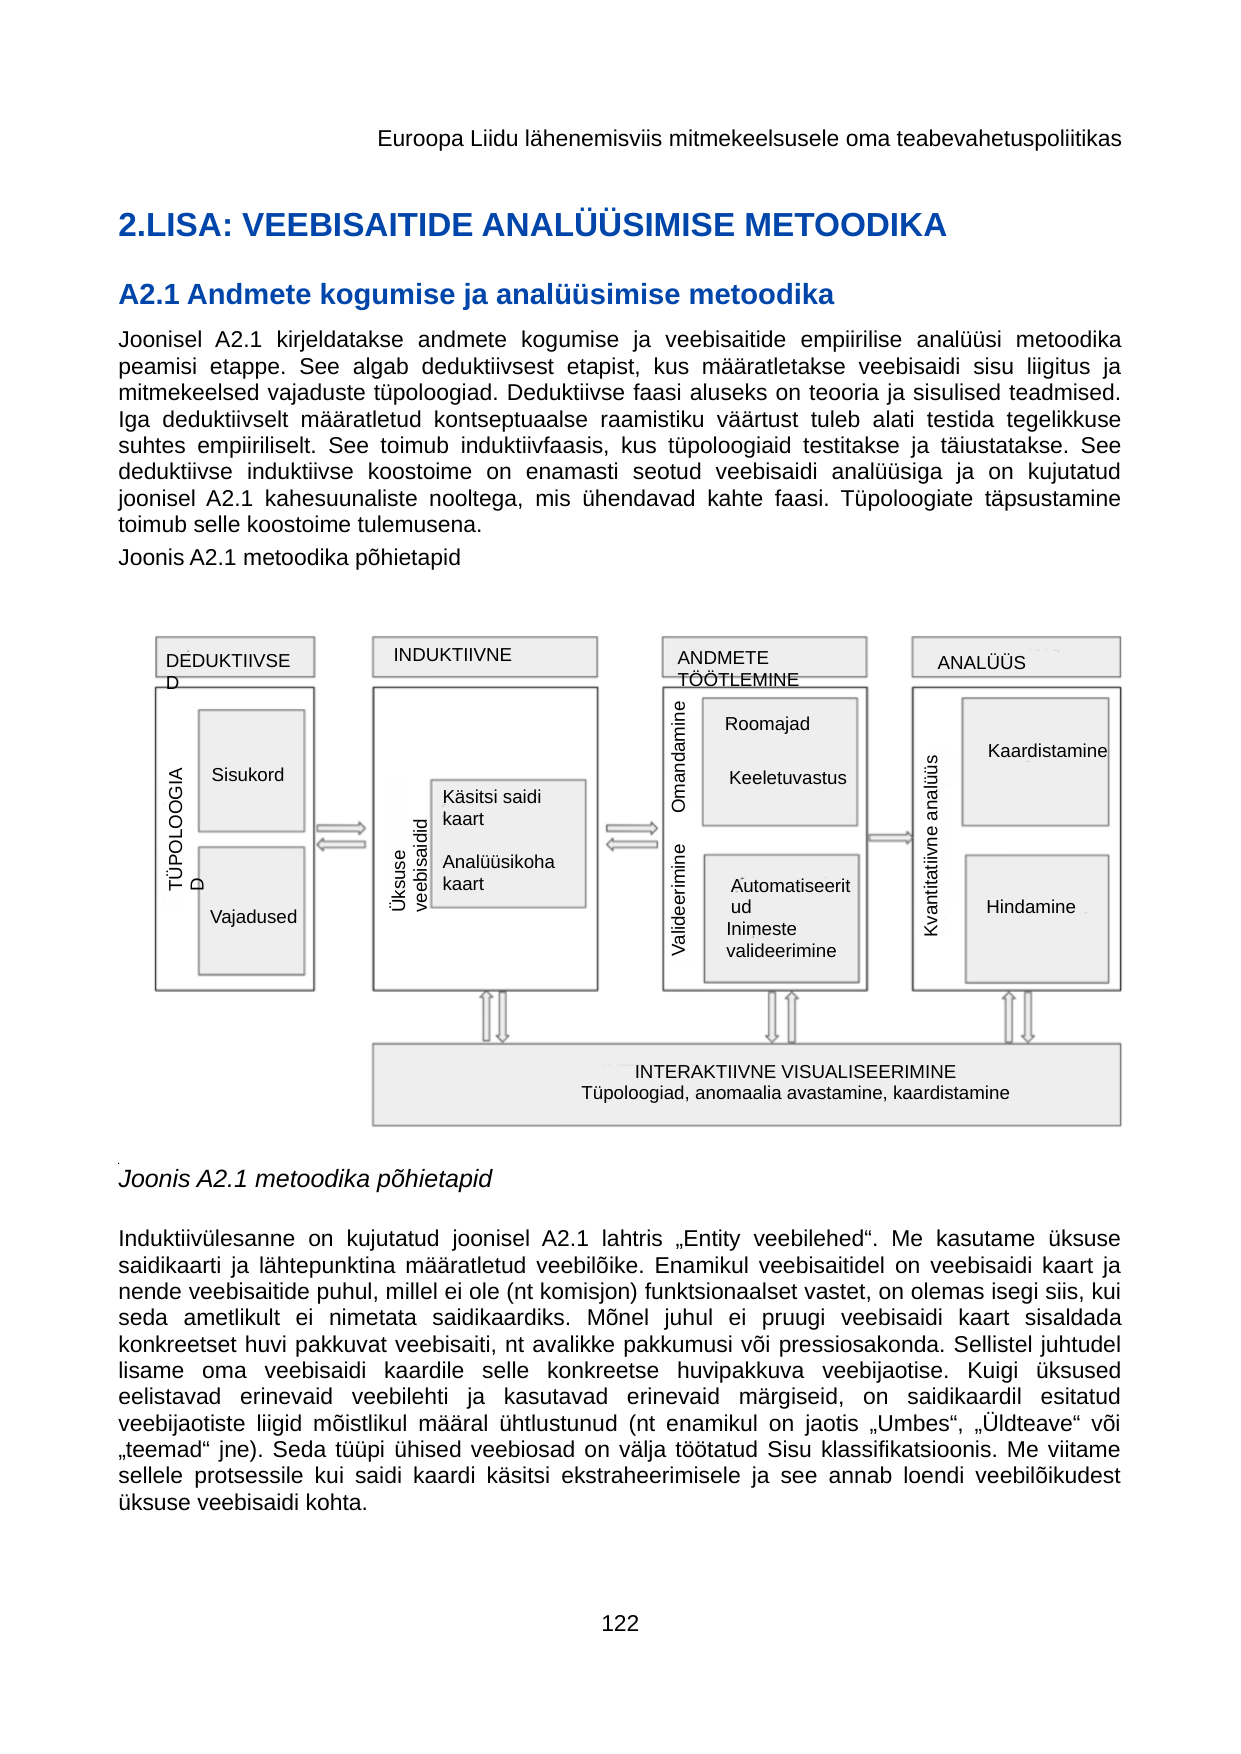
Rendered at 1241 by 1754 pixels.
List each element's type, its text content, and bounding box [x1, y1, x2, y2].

subtitle 2.LISA: VEEBISAITIDE ANALÜÜSIMISE METOODIKA [118, 205, 1122, 244]
text Joonisel A2.1 kirjeldatakse andmete kogumise ja veebisaitide empiirilise analüüsi metoodika peamisi etappe. See algab deduktiivsest etapist, kus määratletakse veebisaidi sisu liigitus ja mitmekeelsed vajaduste tüpoloogiad. Deduktiivse faasi aluseks on teooria ja sisulised teadmised. Iga deduktiivselt määratletud kontseptuaalse raamistiku väärtust tuleb alati testida tegelikkuse suhtes empiiriliselt. See toimub induktiivfaasis, kus tüpoloogiaid testitakse ja täiustatakse. See deduktiivse induktiivse koostoime on enamasti seotud veebisaidi analüüsiga ja on kujutatud joonisel A2.1 kahesuunaliste nooltega, mis ühendavad kahte faasi. Tüpoloogiate täpsustamine toimub selle koostoime tulemusena. [118, 326, 1122, 537]
text Joonis A2.1 metoodika põhietapid [118, 544, 1122, 570]
text Induktiivülesanne on kujutatud joonisel A2.1 lahtris „Entity veebilehed“. Me kasutame üksuse saidikaarti ja lähtepunktina määratletud veebilõike. Enamikul veebisaitidel on veebisaidi kaart ja nende veebisaitide puhul, millel ei ole (nt komisjon) funktsionaalset vastet, on olemas isegi siis, kui seda ametlikult ei nimetata saidikaardiks. Mõnel juhul ei pruugi veebisaidi kaart sisaldada konkreetset huvi pakkuvat veebisaiti, nt avalikke pakkumusi või pressiosakonda. Sellistel juhtudel lisame oma veebisaidi kaardile selle konkreetse huvipakkuva veebijaotise. Kuigi üksused eelistavad erinevaid veebilehti ja kasutavad erinevaid märgiseid, on saidikaardil esitatud veebijaotiste liigid mõistlikul määral ühtlustunud (nt enamikul on jaotis „Umbes“, „Üldteave“ või „teemad“ jne). Seda tüüpi ühised veebiosad on välja töötatud Sisu klassifikatsioonis. Me viitame sellele protsessile kui saidi kaardi käsitsi ekstraheerimisele ja see annab loendi veebilõikudest üksuse veebisaidi kohta. [118, 1225, 1122, 1515]
picture [118, 612, 1181, 1164]
subtitle A2.1 Andmete kogumise ja analüüsimise metoodika [118, 277, 1122, 311]
text Joonis A2.1 metoodika põhietapid [118, 1164, 1180, 1192]
